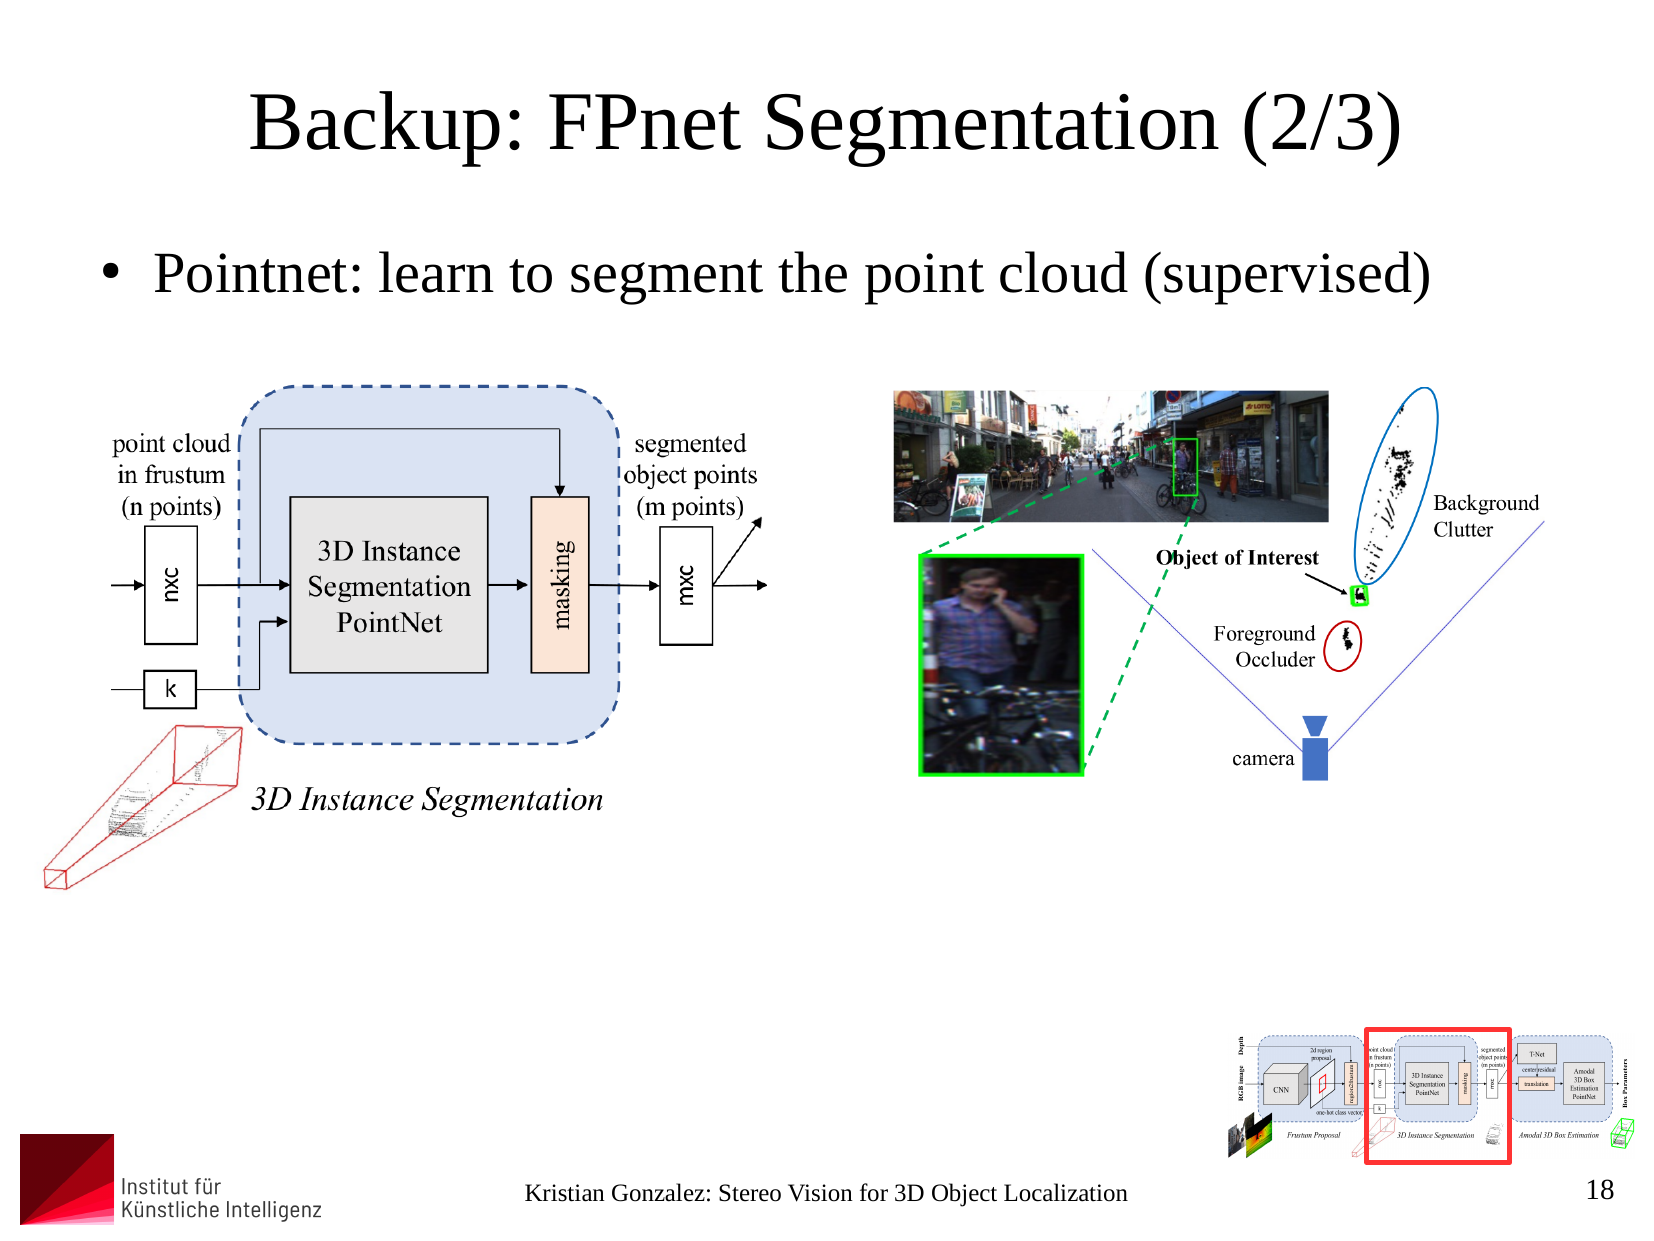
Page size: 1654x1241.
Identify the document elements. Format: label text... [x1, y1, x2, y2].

picture [11, 355, 769, 896]
picture [891, 387, 1546, 782]
title Backup: FPnet Segmentation (2/3) [170, 53, 1483, 189]
list Pointnet: learn to segment the point cloud (supervised) [1369, 1032, 1507, 1096]
list Pointnet: learn to segment the point cloud (supervised) [82, 240, 1571, 1096]
picture [1227, 1096, 1364, 1159]
picture [20, 1134, 321, 1225]
picture [1512, 1033, 1635, 1159]
picture [1369, 1096, 1507, 1159]
